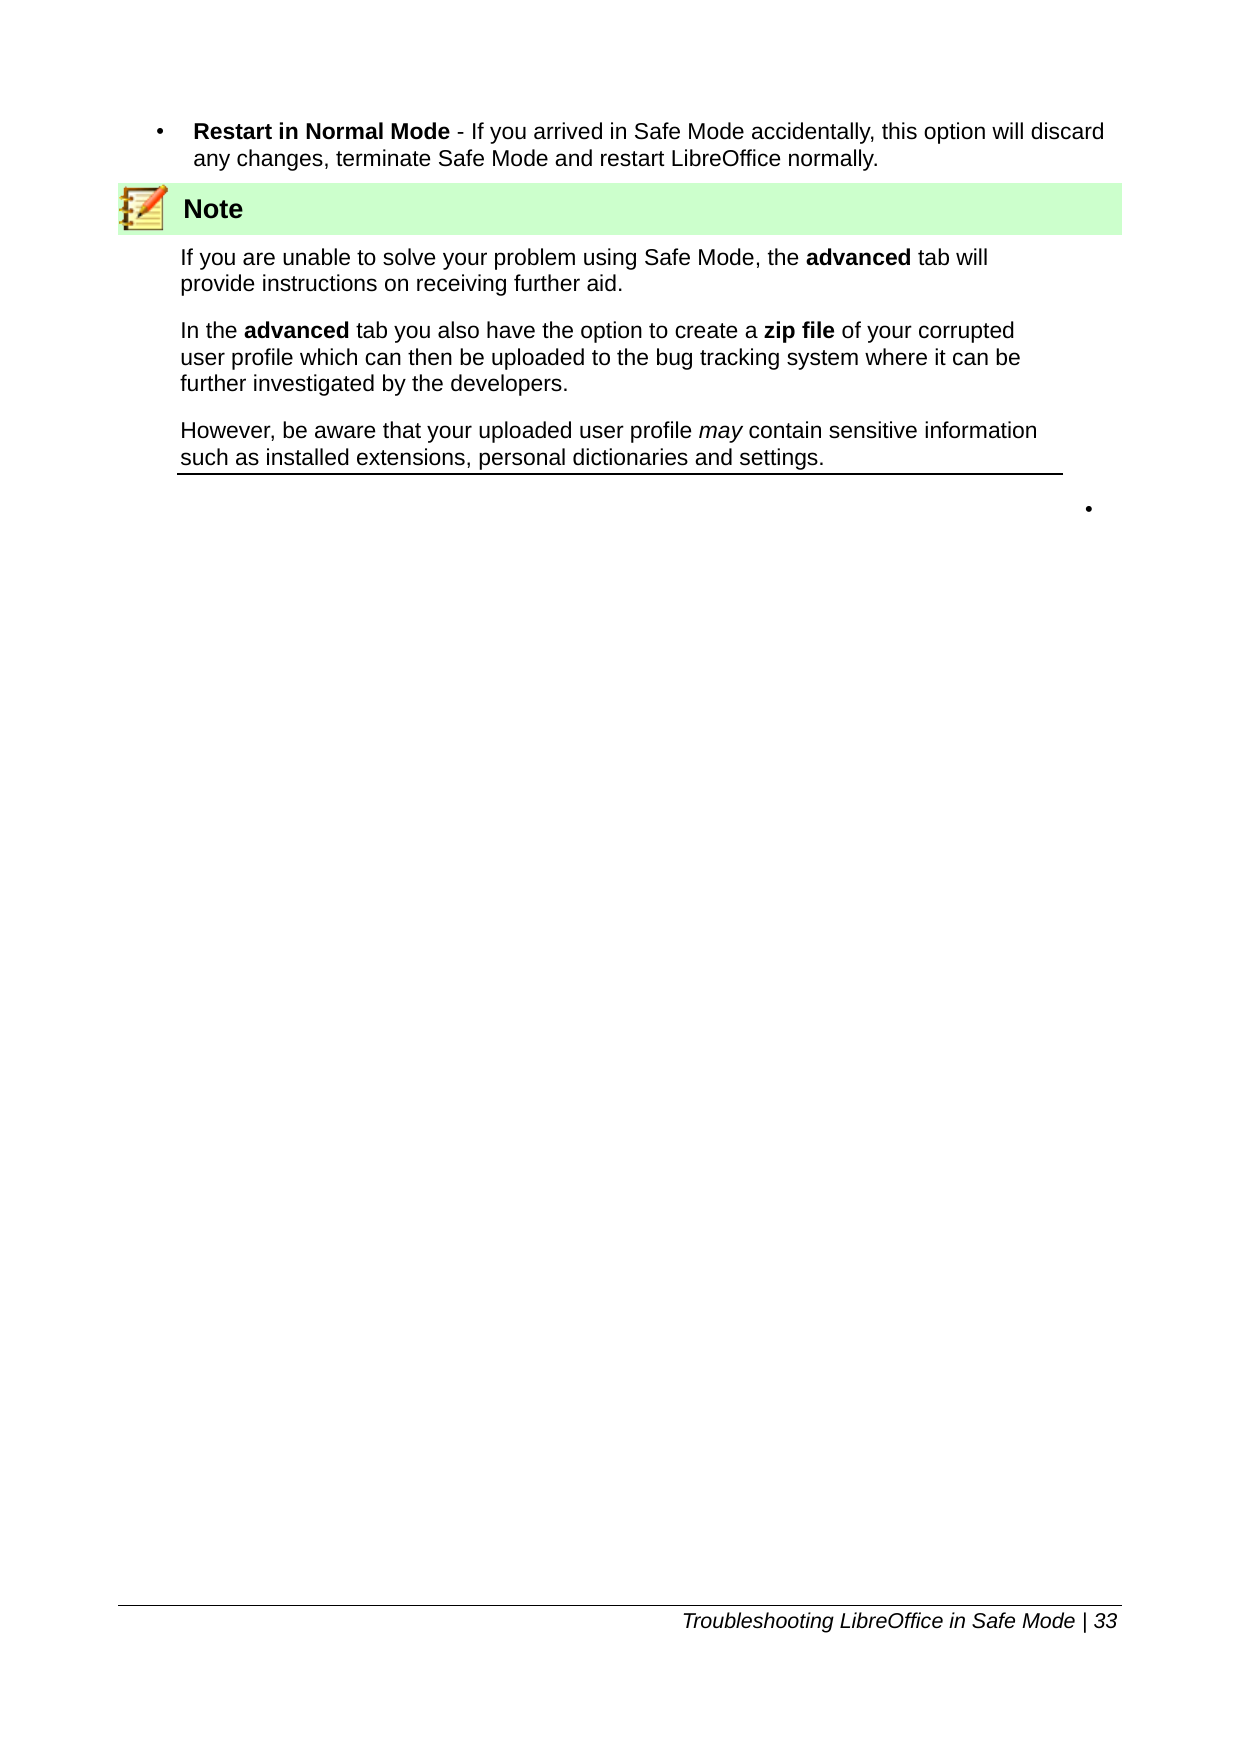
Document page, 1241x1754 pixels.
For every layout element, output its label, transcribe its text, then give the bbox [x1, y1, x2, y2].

text If you are unable to solve your problem using Safe Mode, the advanced tab will provide instructions on receiving further aid. [177, 241, 1063, 296]
subtitle Note [118, 183, 1122, 235]
text In the advanced tab you also have the option to create a zip file of your corrupted user profile which can then be uploaded to the bug tracking system where it can be further investigated by the developers. [177, 314, 1063, 396]
list Restart in Normal Mode - If you arrived in Safe Mode accidentally, this option will discard any changes, terminate Safe Mode and restart LibreOffice normally. [156, 118, 1122, 171]
text However, be aware that your uploaded user profile may contain sensitive information such as installed extensions, personal dictionaries and settings. [177, 414, 1063, 473]
picture [119, 183, 170, 234]
